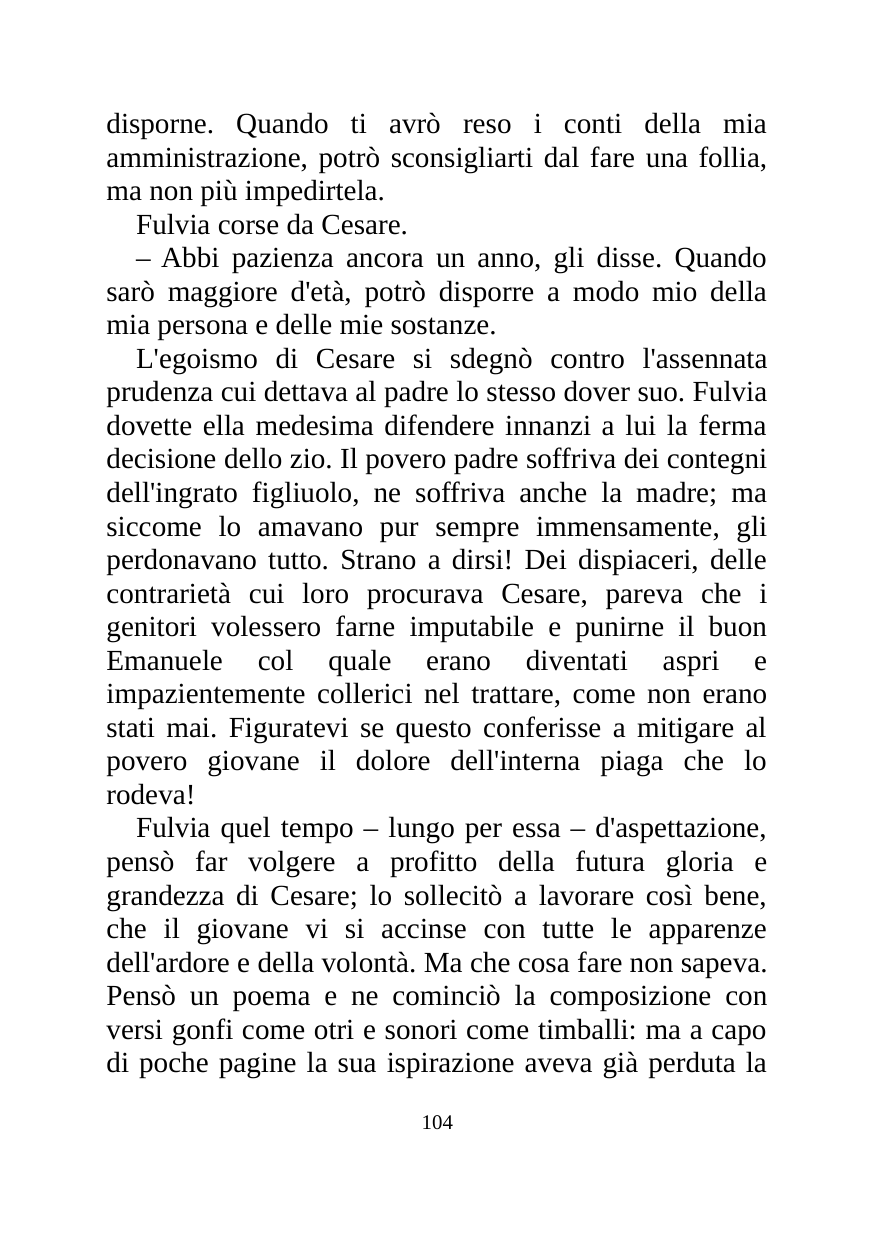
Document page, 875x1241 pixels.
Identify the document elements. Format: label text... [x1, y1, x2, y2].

text – Abbi pazienza ancora un anno, gli disse. Quando sarò maggiore d'età, potrò disporre a modo mio della mia persona e delle mie sostanze. [106, 240, 768, 341]
text Fulvia corse da Cesare. [106, 207, 768, 240]
text disporne. Quando ti avrò reso i conti della mia amministrazione, potrò sconsigliarti dal fare una follia, ma non più impedirtela. [106, 106, 768, 207]
text L'egoismo di Cesare si sdegnò contro l'assennata prudenza cui dettava al padre lo stesso dover suo. Fulvia dovette ella medesima difendere innanzi a lui la ferma decisione dello zio. Il povero padre soffriva dei contegni dell'ingrato figliuolo, ne soffriva anche la madre; ma siccome lo amavano pur sempre immensamente, gli perdonavano tutto. Strano a dirsi! Dei dispiaceri, delle contrarietà cui loro procurava Cesare, pareva che i genitori volessero farne imputabile e punirne il buon Emanuele col quale erano diventati aspri e impazientemente collerici nel trattare, come non erano stati mai. Figuratevi se questo conferisse a mitigare al povero giovane il dolore dell'interna piaga che lo rodeva! [106, 341, 768, 811]
text Fulvia quel tempo – lungo per essa – d'aspettazione, pensò far volgere a profitto della futura gloria e grandezza di Cesare; lo sollecitò a lavorare così bene, che il giovane vi si accinse con tutte le apparenze dell'ardore e della volontà. Ma che cosa fare non sapeva. Pensò un poema e ne cominciò la composizione con versi gonfi come otri e sonori come timballi: ma a capo di poche pagine la sua ispirazione aveva già perduta la [106, 811, 768, 1079]
